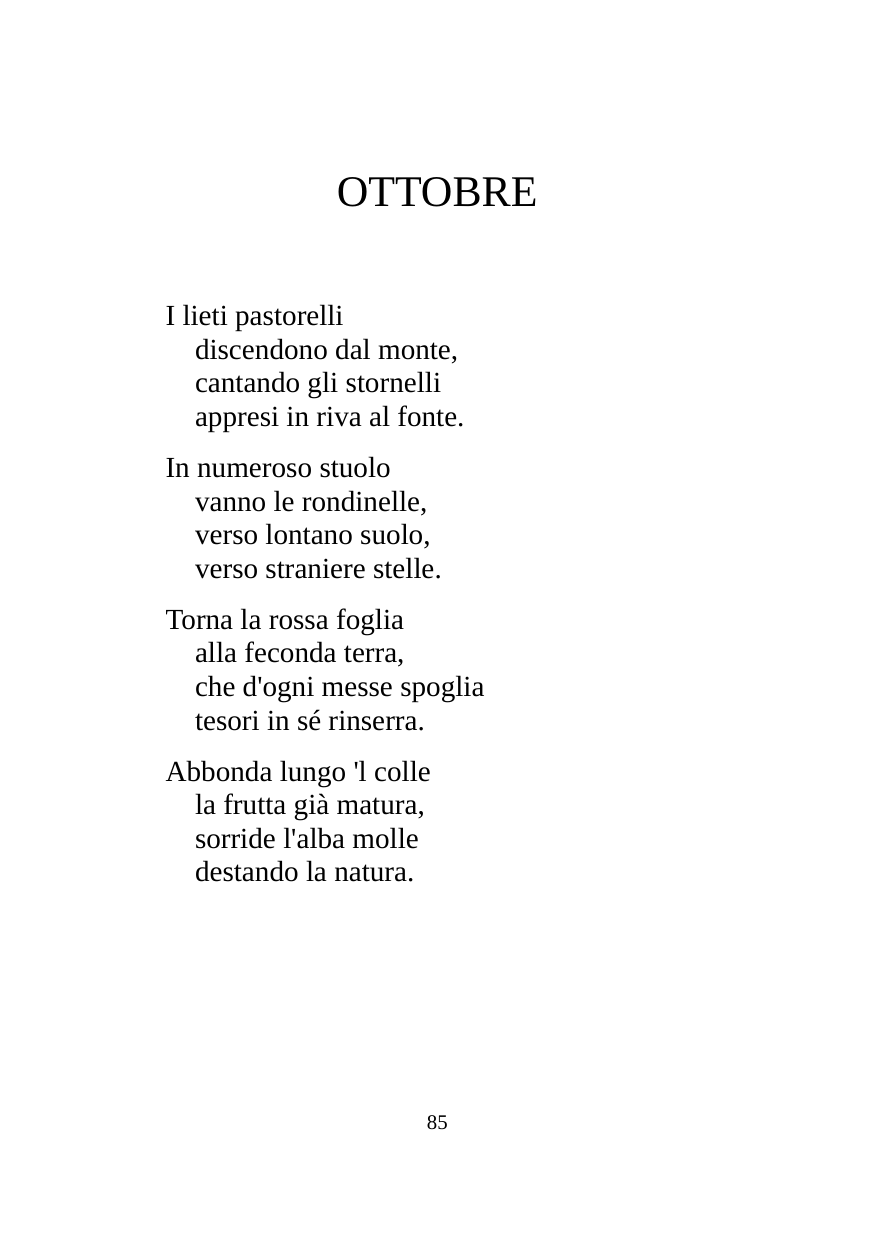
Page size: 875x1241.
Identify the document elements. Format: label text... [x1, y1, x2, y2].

text Torna la rossa foglia alla feconda terra, che d'ogni messe spoglia tesori in sé rinserra. [165, 602, 768, 736]
text I lieti pastorelli discendono dal monte, cantando gli stornelli appresi in riva al fonte. [165, 298, 768, 432]
text In numeroso stuolo vanno le rondinelle, verso lontano suolo, verso straniere stelle. [165, 450, 768, 584]
text Abbonda lungo 'l colle la frutta già matura, sorride l'alba molle destando la natura. [165, 754, 768, 888]
subtitle OTTOBRE [106, 165, 768, 216]
